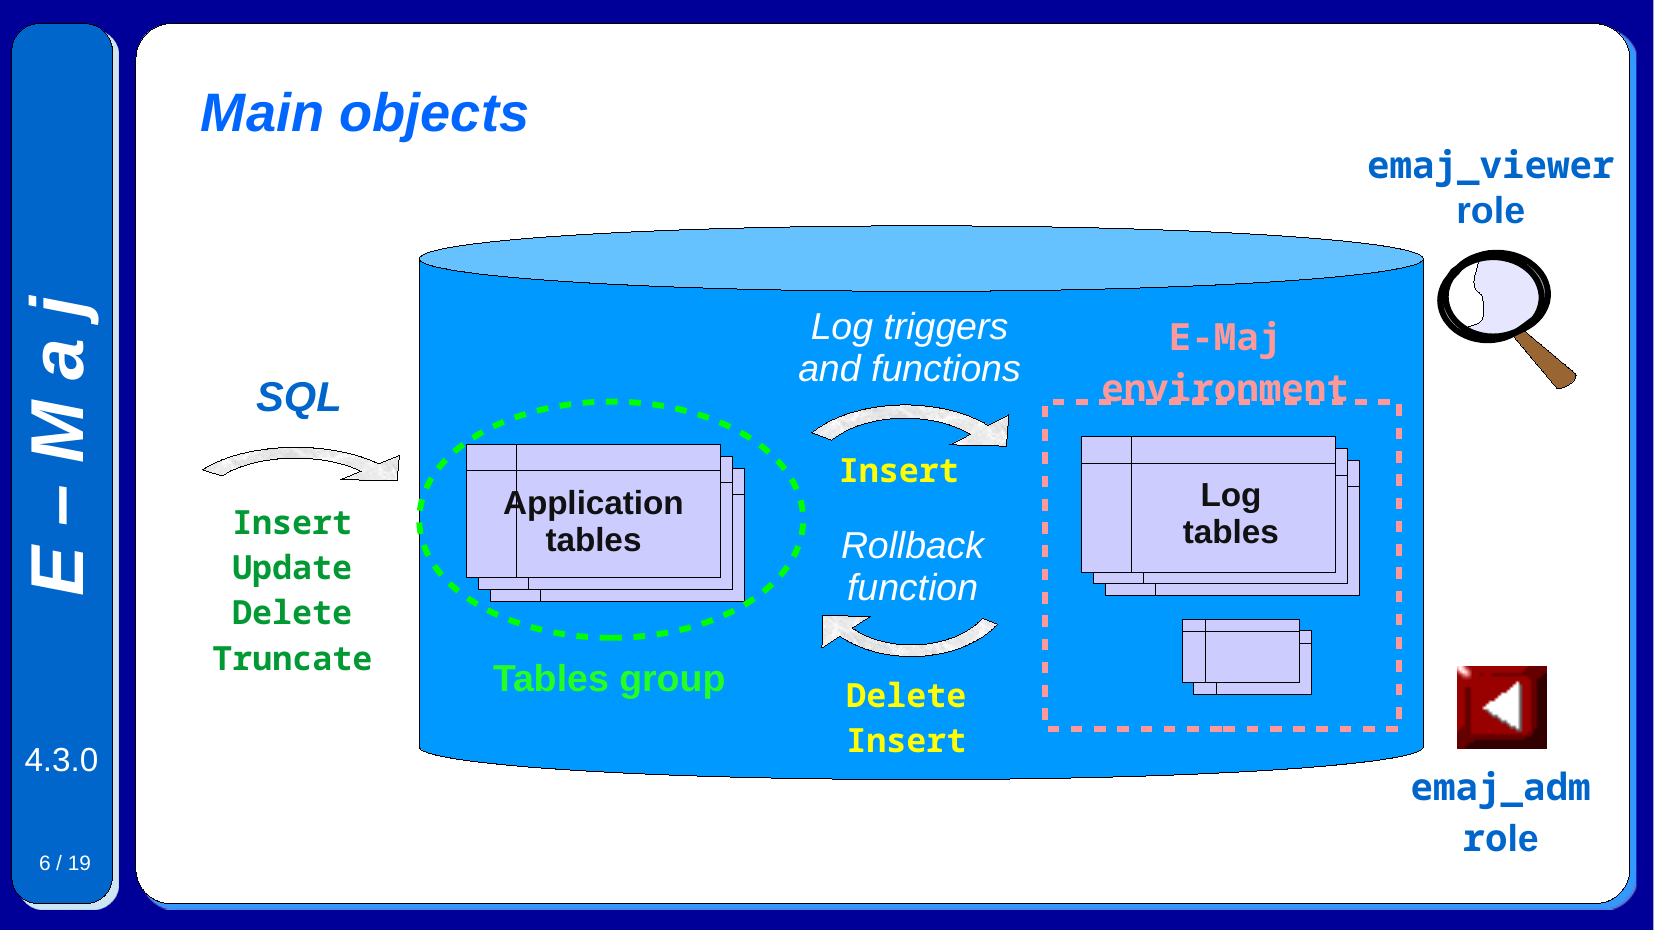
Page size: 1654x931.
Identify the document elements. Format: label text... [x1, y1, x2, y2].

text_box Log tables [1138, 468, 1323, 561]
text_box Rollback function [755, 516, 1070, 616]
text_box Tables group [478, 649, 768, 707]
text_box E-Maj environment [1086, 303, 1369, 406]
text_box emaj_adm role [1395, 752, 1609, 859]
text_box Log triggers and functions [761, 298, 1058, 398]
text_box [1440, 252, 1577, 389]
text_box [419, 260, 1424, 780]
text_box emaj_viewer role [1352, 131, 1630, 233]
title Main objects [200, 34, 1575, 191]
text_box Application tables [448, 476, 739, 569]
text_box [202, 447, 400, 481]
text_box Delete Insert [802, 664, 1010, 759]
text_box Insert Update Delete Truncate [183, 491, 402, 661]
text_box Insert [817, 439, 981, 494]
picture [1457, 666, 1547, 749]
text_box SQL [194, 366, 404, 428]
